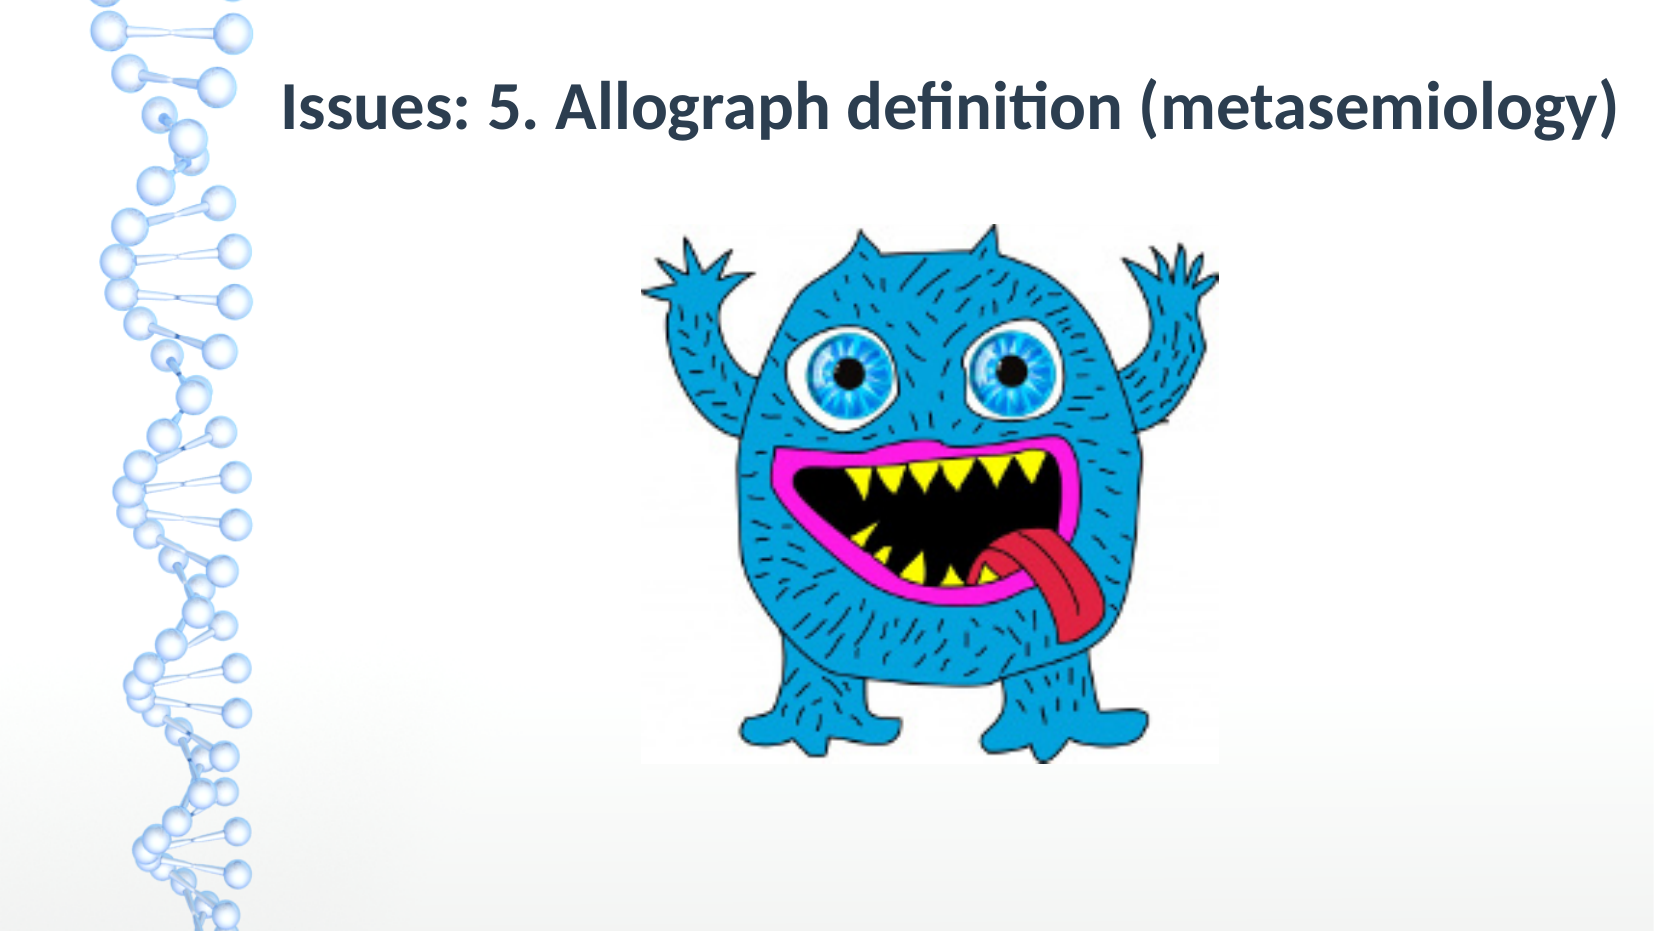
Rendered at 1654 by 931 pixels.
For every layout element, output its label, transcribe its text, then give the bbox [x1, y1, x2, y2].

title Issues: 5. Allograph definition (metasemiology) [265, 35, 1638, 189]
picture [0, 0, 1654, 931]
